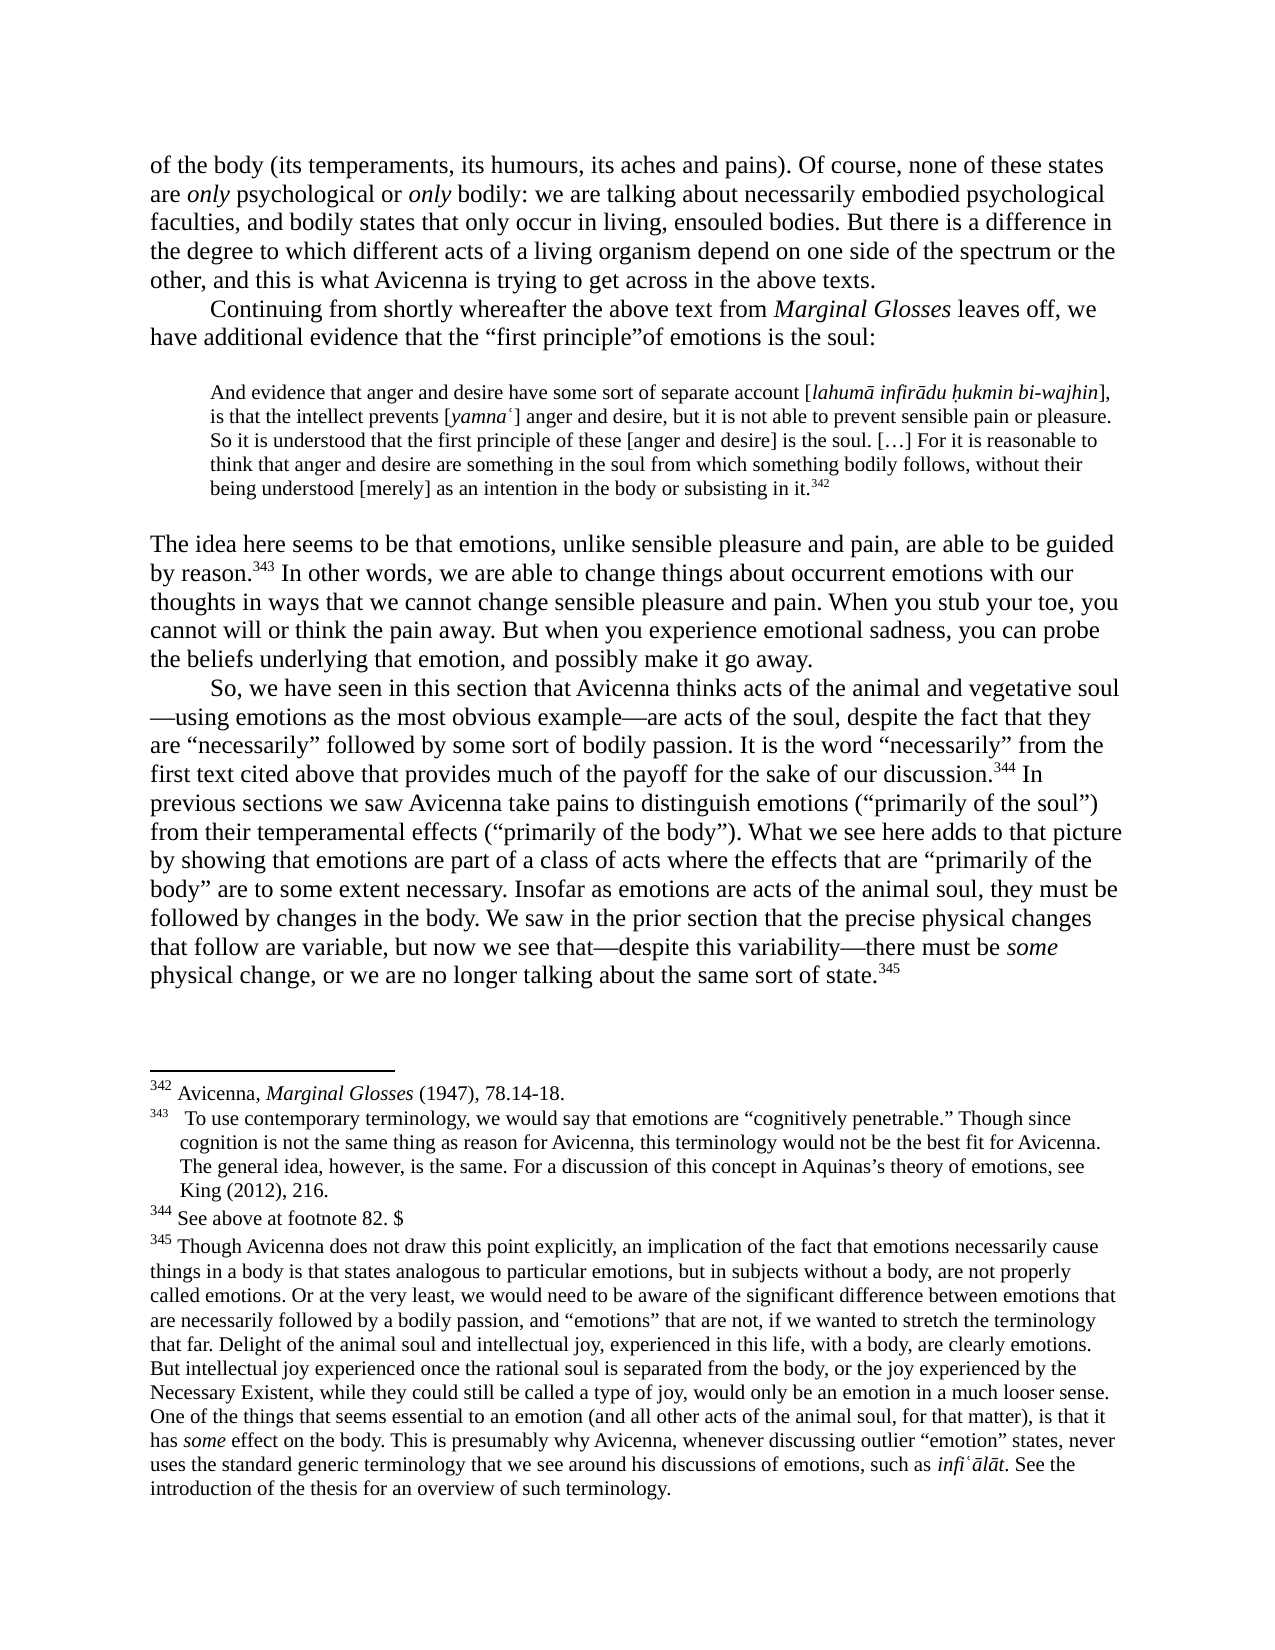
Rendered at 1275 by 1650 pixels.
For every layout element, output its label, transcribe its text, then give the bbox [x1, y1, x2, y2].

text Avicenna, Marginal Glosses (1947), 78.14-18. [150, 1077, 1125, 1106]
text Though Avicenna does not draw this point explicitly, an implication of the fact that emotions necessarily cause things in a body is that states analogous to particular emotions, but in subjects without a body, are not properly called emotions. Or at the very least, we would need to be aware of the significant difference between emotions that are necessarily followed by a bodily passion, and “emotions” that are not, if we wanted to stretch the terminology that far. Delight of the animal soul and intellectual joy, experienced in this life, with a body, are clearly emotions. But intellectual joy experienced once the rational soul is separated from the body, or the joy experienced by the Necessary Existent, while they could still be called a type of joy, would only be an emotion in a much looser sense. One of the things that seems essential to an emotion (and all other acts of the animal soul, for that matter), is that it has some effect on the body. This is presumably why Avicenna, whenever discussing outlier “emotion” states, never uses the standard generic terminology that we see around his discussions of emotions, such as infiʿālāt. See the introduction of the thesis for an overview of such terminology. [150, 1231, 1125, 1500]
text of the body (its temperaments, its humours, its aches and pains). Of course, none of these states are only psychological or only bodily: we are talking about necessarily embodied psychological faculties, and bodily states that only occur in living, ensouled bodies. But there is a difference in the degree to which different acts of a living organism depend on one side of the spectrum or the other, and this is what Avicenna is trying to get across in the above texts. [150, 150, 1125, 294]
text And evidence that anger and desire have some sort of separate account [lahumā infirādu ḥukmin bi-wajhin], is that the intellect prevents [yamnaʿ] anger and desire, but it is not able to prevent sensible pain or pleasure. So it is understood that the first principle of these [anger and desire] is the soul. […] For it is reasonable to think that anger and desire are something in the soul from which something bodily follows, without their being understood [merely] as an intention in the body or subsisting in it. [210, 380, 1125, 500]
text See above at footnote 82. $ [150, 1202, 1125, 1231]
text The idea here seems to be that emotions, unlike sensible pleasure and pain, are able to be guided by reason. In other words, we are able to change things about occurrent emotions with our thoughts in ways that we cannot change sensible pleasure and pain. When you stub your toe, you cannot will or think the pain away. But when you experience emotional sadness, you can probe the beliefs underlying that emotion, and possibly make it go away. [150, 529, 1125, 673]
text Continuing from shortly whereafter the above text from Marginal Glosses leaves off, we have additional evidence that the “first principle”of emotions is the soul: [150, 294, 1125, 351]
text To use contemporary terminology, we would say that emotions are “cognitively penetrable.” Though since cognition is not the same thing as reason for Avicenna, this terminology would not be the best fit for Avicenna. The general idea, however, is the same. For a discussion of this concept in Aquinas’s theory of emotions, see King (2012), 216. [150, 1106, 1125, 1202]
text So, we have seen in this section that Avicenna thinks acts of the animal and vegetative soul—using emotions as the most obvious example—are acts of the soul, despite the fact that they are “necessarily” followed by some sort of bodily passion. It is the word “necessarily” from the first text cited above that provides much of the payoff for the sake of our discussion. In previous sections we saw Avicenna take pains to distinguish emotions (“primarily of the soul”) from their temperamental effects (“primarily of the body”). What we see here adds to that picture by showing that emotions are part of a class of acts where the effects that are “primarily of the body” are to some extent necessary. Insofar as emotions are acts of the animal soul, they must be followed by changes in the body. We saw in the prior section that the precise physical changes that follow are variable, but now we see that—despite this variability—there must be some physical change, or we are no longer talking about the same sort of state. [150, 673, 1125, 989]
